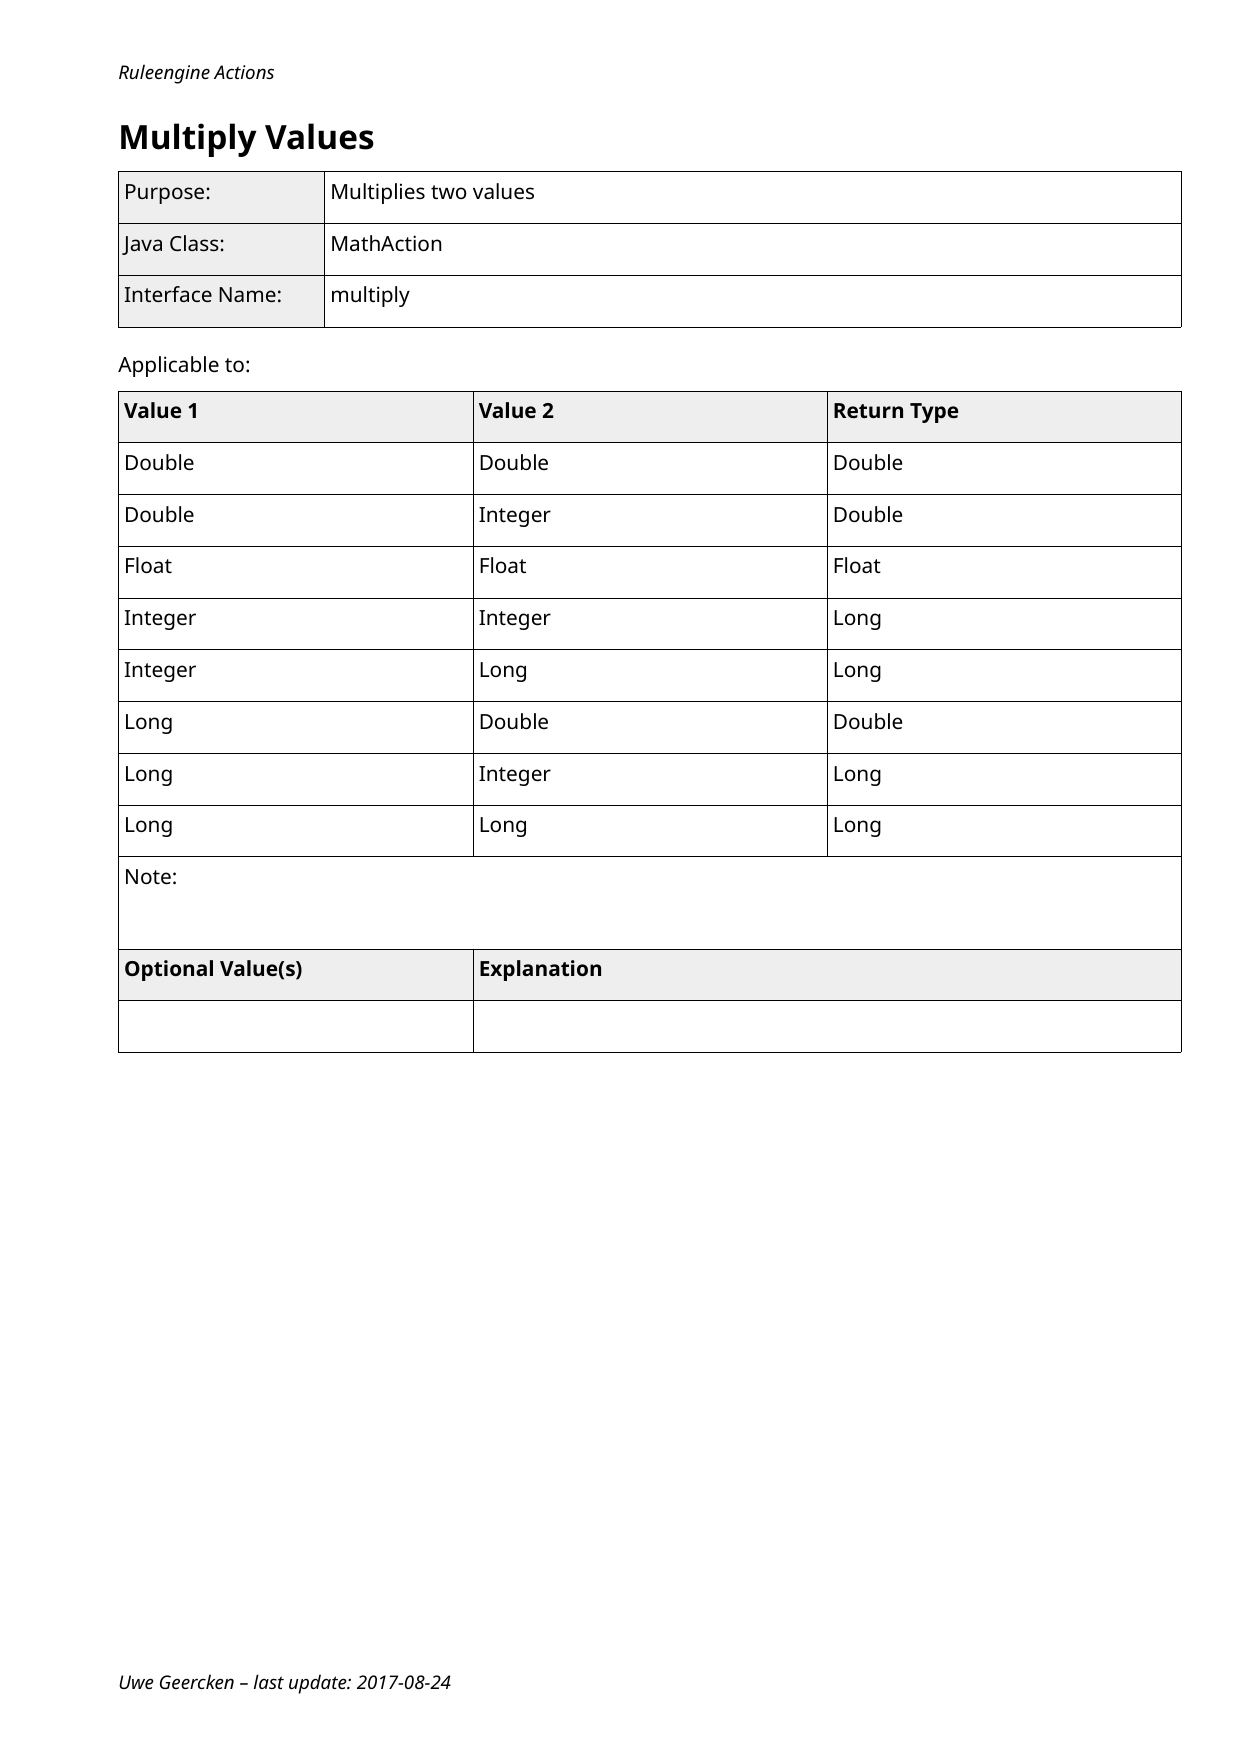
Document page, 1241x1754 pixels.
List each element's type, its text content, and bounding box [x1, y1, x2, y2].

table_cell Double [474, 443, 827, 494]
table_cell Java Class: [119, 224, 324, 275]
table_cell Interface Name: [119, 276, 324, 327]
table_header Purpose: [119, 172, 324, 223]
table_cell Double [119, 495, 473, 546]
text Applicable to: [118, 350, 1181, 379]
table_cell Double [474, 702, 827, 753]
table_cell Note: [119, 857, 1181, 948]
table_cell Integer [119, 599, 473, 649]
table_cell Integer [474, 599, 827, 649]
table_cell Double [828, 443, 1181, 494]
table_cell Optional Value(s) [119, 950, 473, 1000]
table_cell Double [828, 495, 1181, 546]
table_header Return Type [828, 392, 1181, 442]
table_cell Integer [474, 495, 827, 546]
table_cell Long [828, 599, 1181, 649]
table_cell MathAction [325, 224, 1181, 275]
table_cell Long [474, 806, 827, 856]
table_cell multiply [325, 276, 1181, 327]
table_header Multiplies two values [325, 172, 1181, 223]
table_cell Long [828, 806, 1181, 856]
table_cell Double [828, 702, 1181, 753]
table_cell Float [828, 547, 1181, 598]
table_cell Float [474, 547, 827, 598]
table_cell Long [474, 650, 827, 701]
table_cell Long [828, 754, 1181, 805]
table_header Value 1 [119, 392, 473, 442]
table_cell Explanation [474, 950, 1181, 1000]
table_header Value 2 [474, 392, 827, 442]
table_cell Float [119, 547, 473, 598]
table_cell Integer [474, 754, 827, 805]
table_cell [119, 1001, 473, 1052]
table_cell Double [119, 443, 473, 494]
table_cell Integer [119, 650, 473, 701]
table_cell [474, 1001, 1181, 1052]
table_cell Long [828, 650, 1181, 701]
text Multiply Values [118, 114, 1181, 159]
table_cell Long [119, 806, 473, 856]
table_cell Long [119, 754, 473, 805]
table_cell Long [119, 702, 473, 753]
